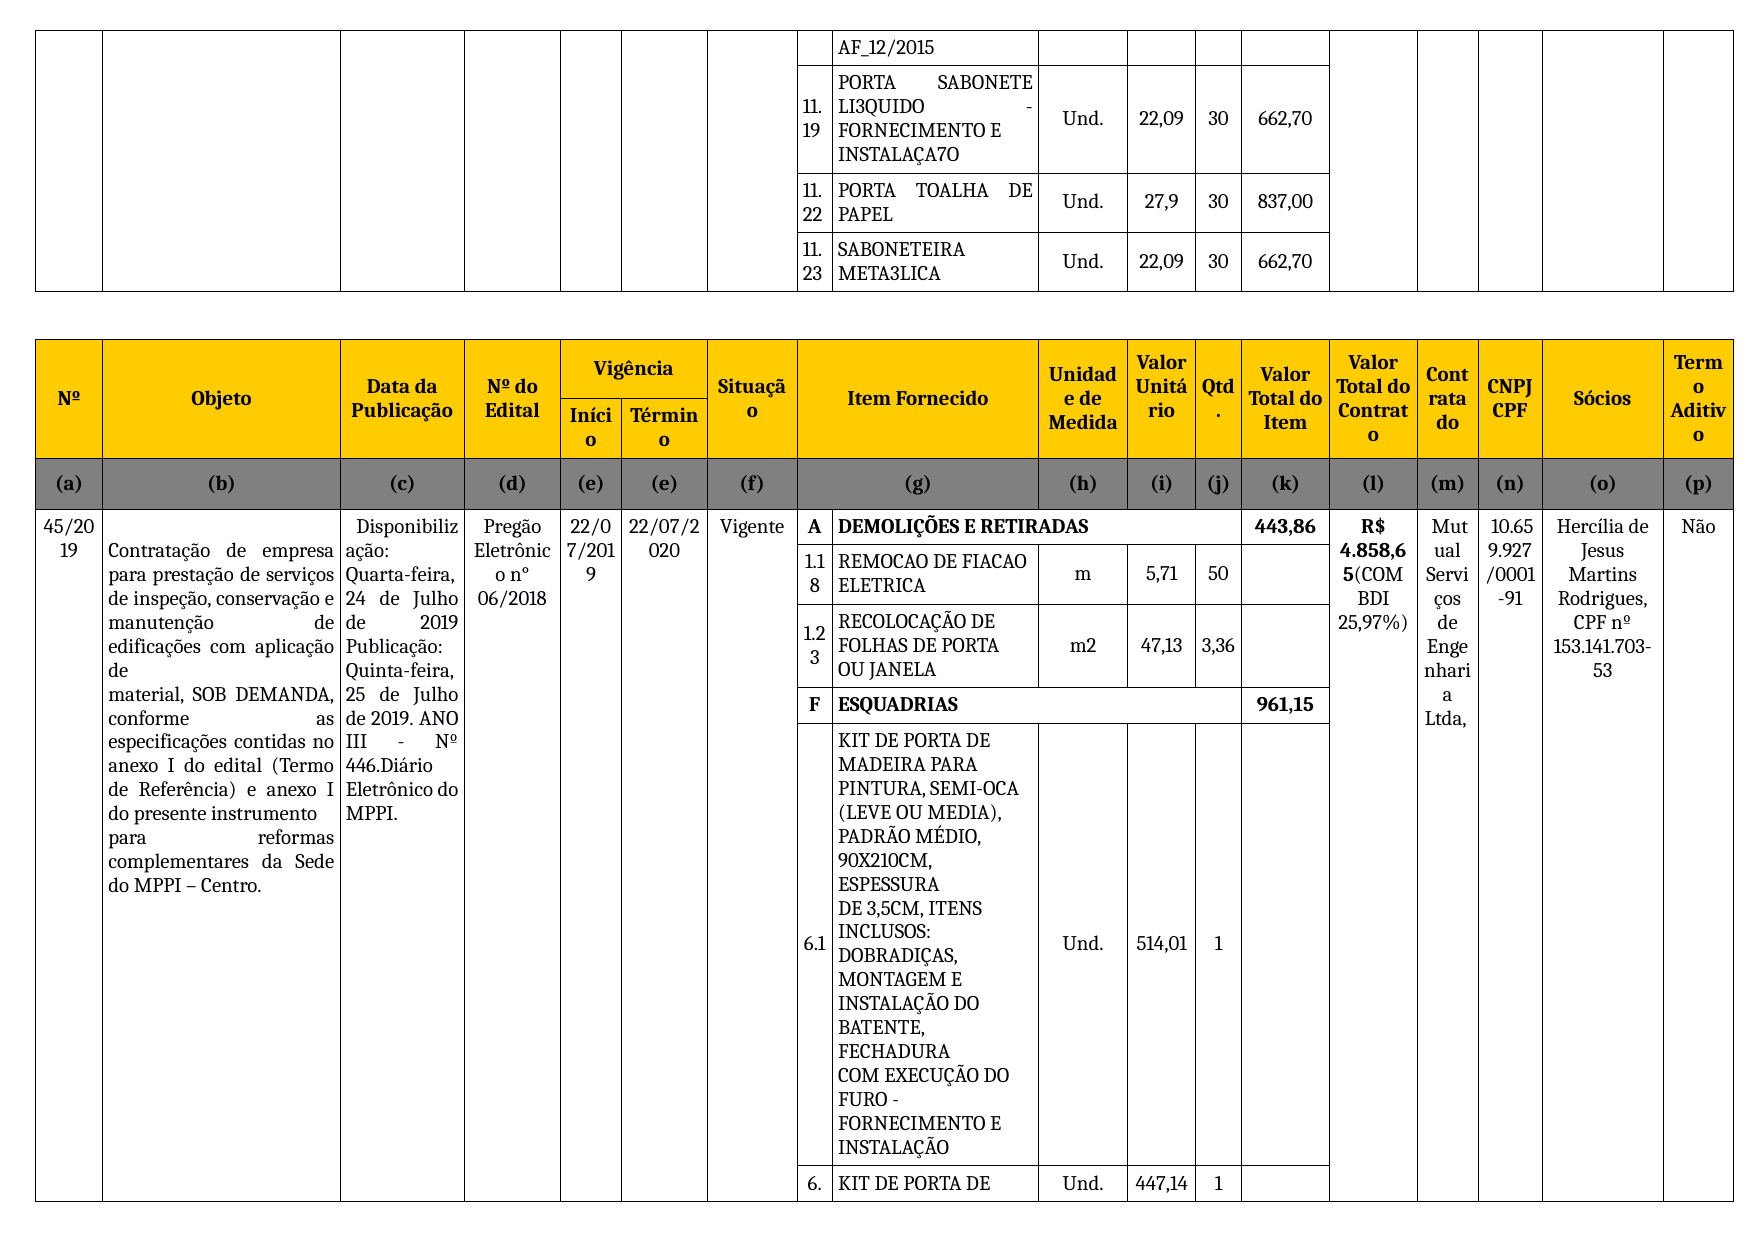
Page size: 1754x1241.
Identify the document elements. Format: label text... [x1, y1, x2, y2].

table_cell Hercília de Jesus Martins Rodrigues, CPF nº 153.141.703-53 [1543, 510, 1663, 1201]
table_cell [465, 31, 560, 291]
table_cell 30 [1196, 66, 1241, 172]
table_cell [1479, 31, 1542, 291]
table_cell [1418, 31, 1478, 291]
table_cell Pregão Eletrônico n° 06/2018 [465, 510, 560, 1201]
table_cell 47,13 [1128, 605, 1195, 687]
table_cell A [798, 510, 832, 544]
table_cell (m) [1418, 459, 1478, 509]
table_header CNPJ CPF [1479, 340, 1542, 458]
table_cell DEMOLIÇÕES E RETIRADAS [833, 510, 1241, 544]
table_cell 3,36 [1196, 605, 1241, 687]
table_cell [1242, 605, 1329, 687]
table_cell 1 [1196, 724, 1241, 1165]
table_cell (f) [708, 459, 797, 509]
table_header Valor Total do Contrato [1330, 340, 1417, 458]
table_cell (b) [103, 459, 340, 509]
table_cell (a) [36, 459, 102, 509]
table_cell KIT DE PORTA DE MADEIRA PARA PINTURA, SEMI-OCA (LEVE OU MEDIA), PADRÃO MÉDIO, 90X210CM, ESPESSURA DE 3,5CM, ITENS INCLUSOS: DOBRADIÇAS, MONTAGEM E INSTALAÇÃO DO BATENTE, FECHADURA COM EXECUÇÃO DO FURO - FORNECIMENTO E INSTALAÇÃO [833, 724, 1038, 1165]
table_cell REMOCAO DE FIACAO ELETRICA [833, 545, 1038, 604]
table_header Nº do Edital [465, 340, 560, 458]
table_header Sócios [1543, 340, 1663, 458]
table_cell (g) [798, 459, 1038, 509]
table_cell Término [622, 399, 707, 458]
table_cell 447,14 [1128, 1166, 1195, 1201]
table_cell m [1039, 545, 1127, 604]
table_cell [1128, 31, 1195, 65]
table_cell (h) [1039, 459, 1127, 509]
table_cell [561, 31, 621, 291]
table_cell [1242, 1166, 1329, 1201]
table_cell (c) [341, 459, 464, 509]
table_cell (i) [1128, 459, 1195, 509]
table_cell [1242, 724, 1329, 1165]
table_cell Vigente [708, 510, 797, 1201]
table_cell Und. [1039, 174, 1127, 232]
table_cell Und. [1039, 724, 1127, 1165]
table_cell (p) [1664, 459, 1733, 509]
table_cell (n) [1479, 459, 1542, 509]
table_cell [36, 31, 102, 291]
table_cell R$ 4.858,65(COM BDI 25,97%) [1330, 510, 1417, 1201]
table_cell 27,9 [1128, 174, 1195, 232]
table_cell 662,70 [1242, 233, 1329, 291]
table_cell 11.23 [798, 233, 832, 291]
table_cell 22/07/2020 [622, 510, 707, 1201]
table_cell [1242, 545, 1329, 604]
table_cell Contratação de empresa para prestação de serviços de inspeção, conservação e manutenção de edificações com aplicação de material, SOB DEMANDA, conforme as especificações contidas no anexo I do edital (Termo de Referência) e anexo I do presente instrumento para reformas complementares da Sede do MPPI – Centro. [103, 510, 340, 1201]
table_cell [1196, 31, 1241, 65]
table_cell F [798, 688, 832, 723]
table_cell m2 [1039, 605, 1127, 687]
table_cell 837,00 [1242, 174, 1329, 232]
table_cell (e) [622, 459, 707, 509]
table_cell Não [1664, 510, 1733, 1201]
table_cell [103, 31, 340, 291]
table_header Unidade de Medida [1039, 340, 1127, 458]
table_header Valor Total do Item [1242, 340, 1329, 458]
table_cell 443,86 [1242, 510, 1329, 544]
table_cell PORTA SABONETE LI3QUIDO - FORNECIMENTO E INSTALAÇA7O [833, 66, 1038, 172]
table_cell 5,71 [1128, 545, 1195, 604]
table_cell [1242, 31, 1329, 65]
table_cell [1543, 31, 1663, 291]
table_cell 30 [1196, 233, 1241, 291]
table_cell ESQUADRIAS [833, 688, 1241, 723]
table_header Nº [36, 340, 102, 458]
table_cell 22/07/2019 [561, 510, 621, 1201]
table_cell RECOLOCAÇÃO DE FOLHAS DE PORTA OU JANELA [833, 605, 1038, 687]
table_cell Und. [1039, 66, 1127, 172]
table_cell Disponibilização: Quarta-feira, 24 de Julho de 2019 Publicação: Quinta-feira, 25 de Julho de 2019. ANO III - Nº 446.Diário Eletrônico do MPPI. [341, 510, 464, 1201]
table_cell 6.1 [798, 724, 832, 1165]
table_cell [341, 31, 464, 291]
table_cell 22,09 [1128, 233, 1195, 291]
table_cell 6. [798, 1166, 832, 1201]
table_cell 1 [1196, 1166, 1241, 1201]
table_header Objeto [103, 340, 340, 458]
table_cell [1330, 31, 1417, 291]
table_cell Und. [1039, 1166, 1127, 1201]
table_cell (j) [1196, 459, 1241, 509]
table_cell SABONETEIRA META3LICA [833, 233, 1038, 291]
table_cell PORTA TOALHA DE PAPEL [833, 174, 1038, 232]
table_cell 11.22 [798, 174, 832, 232]
table_header Situação [708, 340, 797, 458]
table_cell Início [561, 399, 621, 458]
table_header Valor Unitário [1128, 340, 1195, 458]
table_cell (o) [1543, 459, 1663, 509]
table_cell AF_12/2015 [833, 31, 1038, 65]
table_cell 514,01 [1128, 724, 1195, 1165]
table_cell (k) [1242, 459, 1329, 509]
table_cell [798, 31, 832, 65]
table_header Termo Aditivo [1664, 340, 1733, 458]
table_header Data da Publicação [341, 340, 464, 458]
table_cell 662,70 [1242, 66, 1329, 172]
table_header Contratado [1418, 340, 1478, 458]
table_cell Und. [1039, 233, 1127, 291]
table_cell 961,15 [1242, 688, 1329, 723]
table_cell [1664, 31, 1733, 291]
table_header Qtd. [1196, 340, 1241, 458]
table_cell [622, 31, 707, 291]
table_cell 30 [1196, 174, 1241, 232]
table_cell [1039, 31, 1127, 65]
table_cell 1.23 [798, 605, 832, 687]
table_cell 1.18 [798, 545, 832, 604]
table_cell 11.19 [798, 66, 832, 172]
table_cell (e) [561, 459, 621, 509]
table_cell 22,09 [1128, 66, 1195, 172]
table_cell (l) [1330, 459, 1417, 509]
table_cell (d) [465, 459, 560, 509]
table_header Vigência [561, 340, 707, 398]
table_cell KIT DE PORTA DE [833, 1166, 1038, 1201]
table_cell [708, 31, 797, 291]
table_cell 10.659.927/0001-91 [1479, 510, 1542, 1201]
table_cell 50 [1196, 545, 1241, 604]
table_cell Mutual Serviços de Engenharia Ltda, [1418, 510, 1478, 1201]
table_header Item Fornecido [798, 340, 1038, 458]
table_cell 45/2019 [36, 510, 102, 1201]
